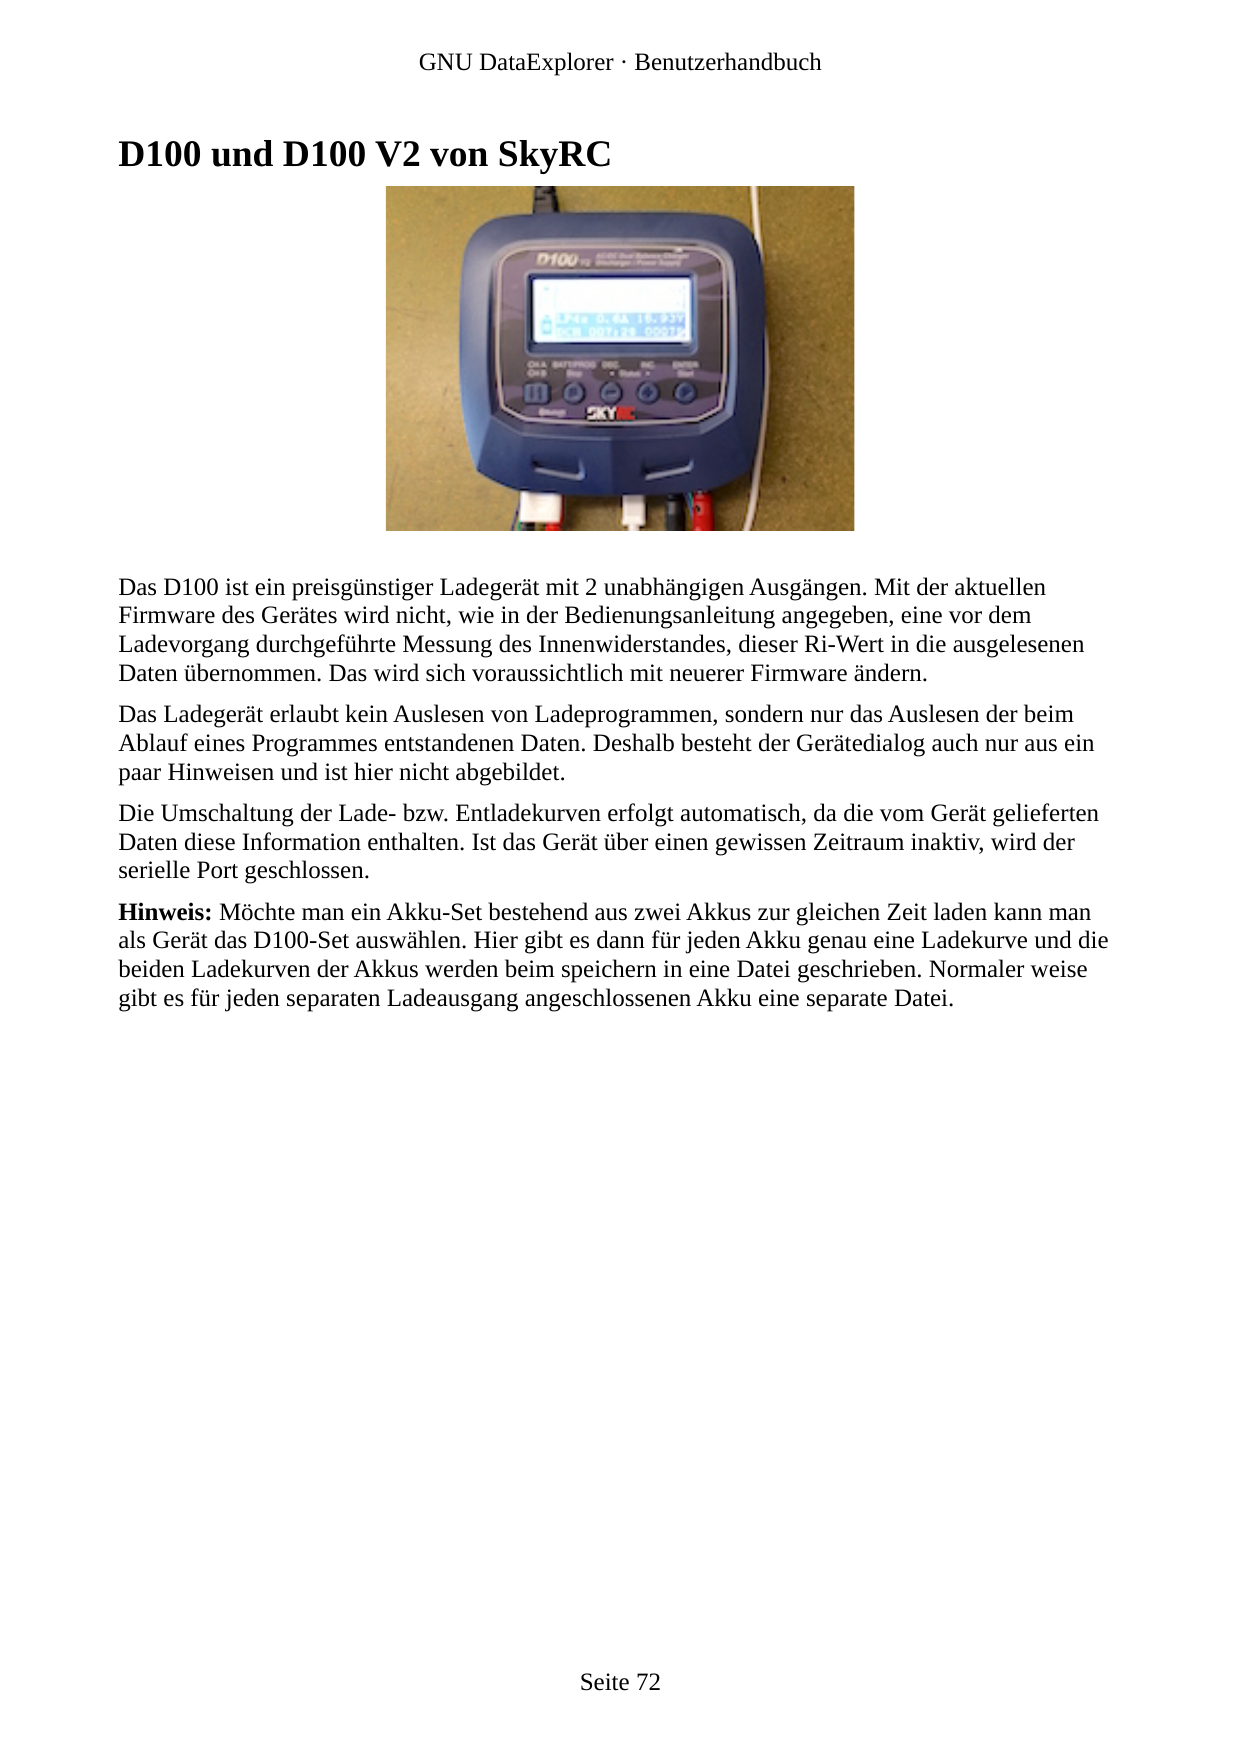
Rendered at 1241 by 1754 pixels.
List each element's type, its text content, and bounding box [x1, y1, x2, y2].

picture [385, 186, 855, 531]
text Hinweis: Möchte man ein Akku-Set bestehend aus zwei Akkus zur gleichen Zeit laden kann man als Gerät das D100-Set auswählen. Hier gibt es dann für jeden Akku genau eine Ladekurve und die beiden Ladekurven der Akkus werden beim speichern in eine Datei geschrieben. Normaler weise gibt es für jeden separaten Ladeausgang angeschlossenen Akku eine separate Datei. [118, 897, 1122, 1012]
text Das D100 ist ein preisgünstiger Ladegerät mit 2 unabhängigen Ausgängen. Mit der aktuellen Firmware des Gerätes wird nicht, wie in der Bedienungsanleitung angegeben, eine vor dem Ladevorgang durchgeführte Messung des Innenwiderstandes, dieser Ri-Wert in die ausgelesenen Daten übernommen. Das wird sich voraussichtlich mit neuerer Firmware ändern. [118, 572, 1122, 687]
text Das Ladegerät erlaubt kein Auslesen von Ladeprogrammen, sondern nur das Auslesen der beim Ablauf eines Programmes entstandenen Daten. Deshalb besteht der Gerätedialog auch nur aus ein paar Hinweisen und ist hier nicht abgebildet. [118, 699, 1122, 786]
text Die Umschaltung der Lade- bzw. Entladekurven erfolgt automatisch, da die vom Gerät gelieferten Daten diese Information enthalten. Ist das Gerät über einen gewissen Zeitraum inaktiv, wird der serielle Port geschlossen. [118, 798, 1122, 884]
subtitle D100 und D100 V2 von SkyRC [118, 131, 1122, 174]
